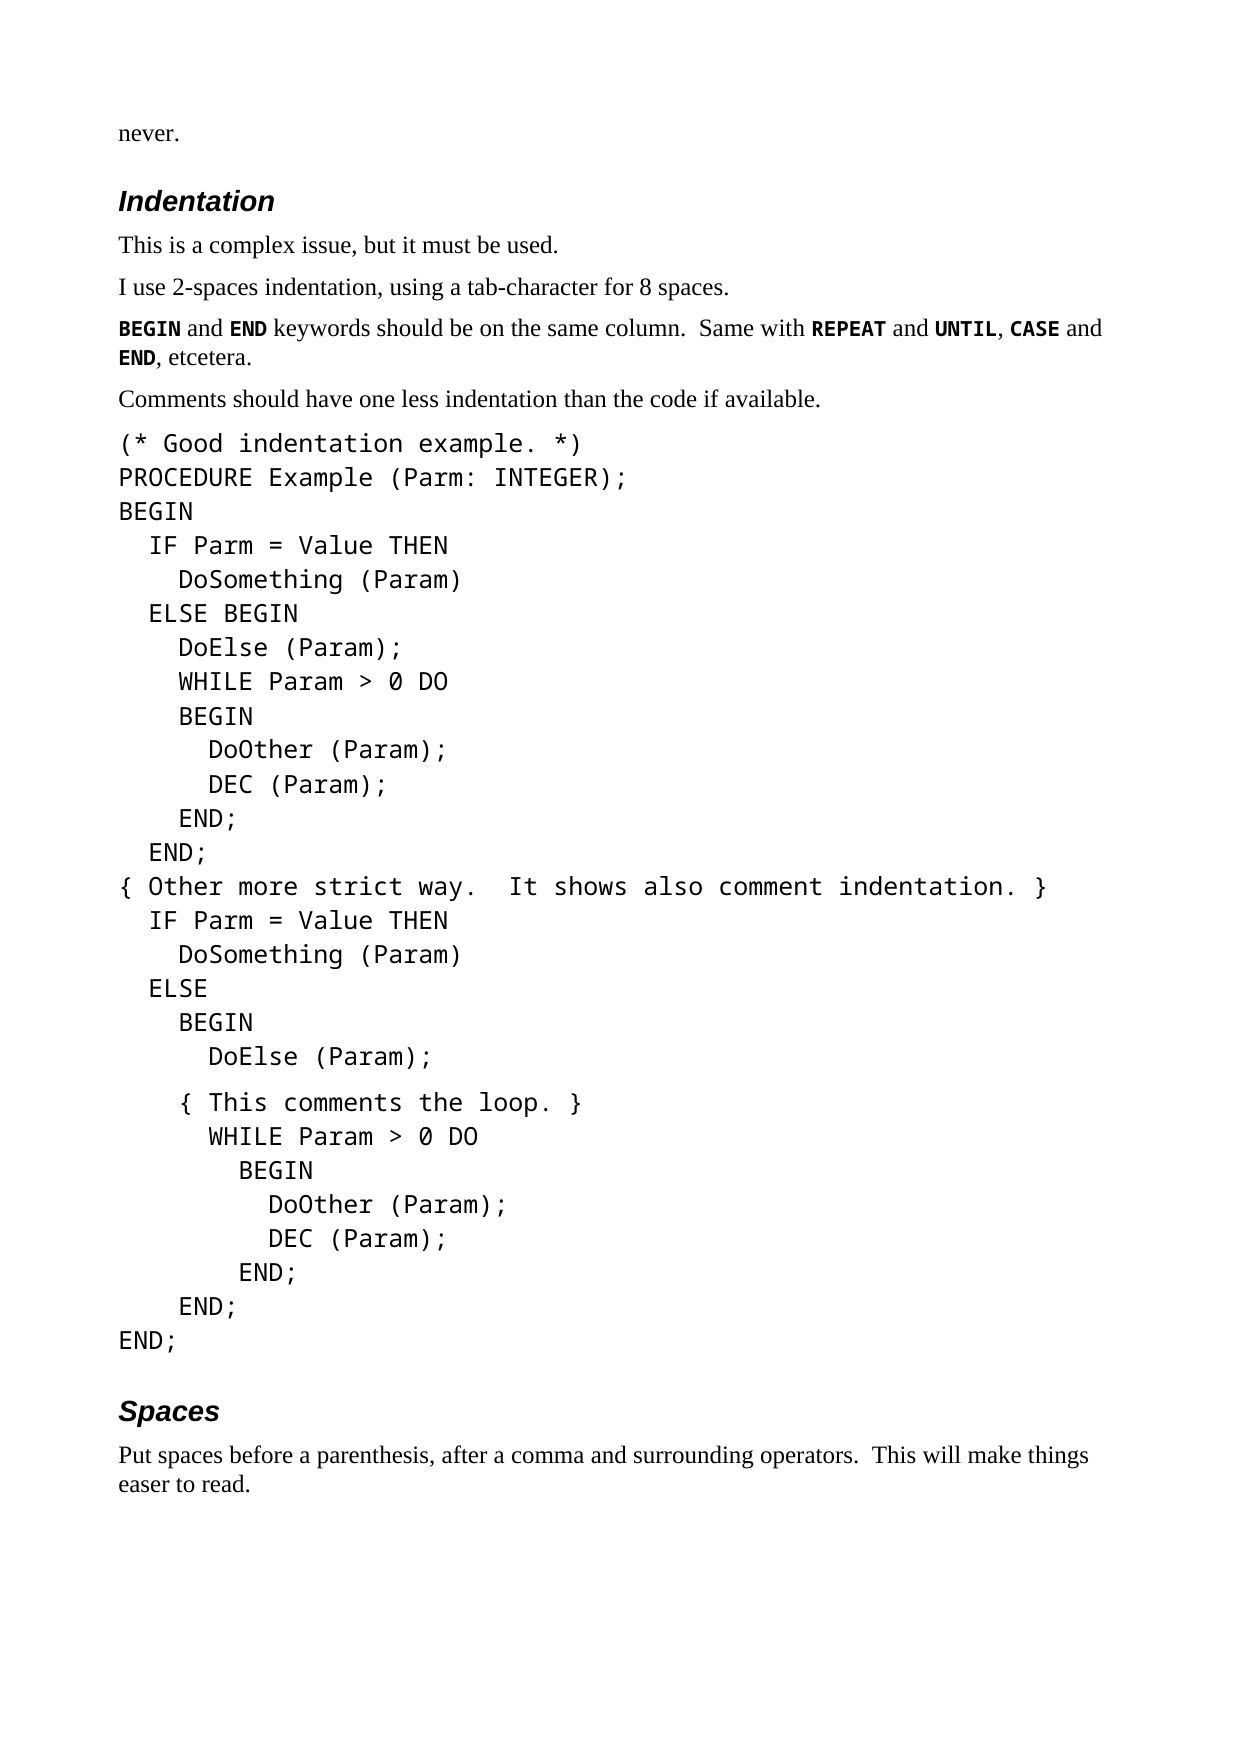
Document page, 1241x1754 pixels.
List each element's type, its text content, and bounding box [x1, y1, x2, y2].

text never. [118, 118, 1122, 147]
text Comments should have one less indentation than the code if available. [118, 384, 1122, 413]
text I use 2-spaces indentation, using a tab-character for 8 spaces. [118, 272, 1122, 300]
text BEGIN and END keywords should be on the same column. Same with REPEAT and UNTIL, CASE and END, etcetera. [118, 313, 1122, 372]
subtitle Spaces [118, 1394, 1122, 1427]
text { This comments the loop. } WHILE Param > 0 DO BEGIN DoOther (Param); DEC (Param); END; END; END; [118, 1084, 1122, 1357]
text (* Good indentation example. *) PROCEDURE Example (Parm: INTEGER); BEGIN IF Parm = Value THEN DoSomething (Param) ELSE BEGIN DoElse (Param); WHILE Param > 0 DO BEGIN DoOther (Param); DEC (Param); END; END; { Other more strict way. It shows also comment indentation. } IF Parm = Value THEN DoSomething (Param) ELSE BEGIN DoElse (Param); [118, 426, 1122, 1073]
subtitle Indentation [118, 184, 1122, 218]
text Put spaces before a parenthesis, after a comma and surrounding operators. This will make things easer to read. [118, 1440, 1122, 1497]
text This is a complex issue, but it must be used. [118, 230, 1122, 259]
